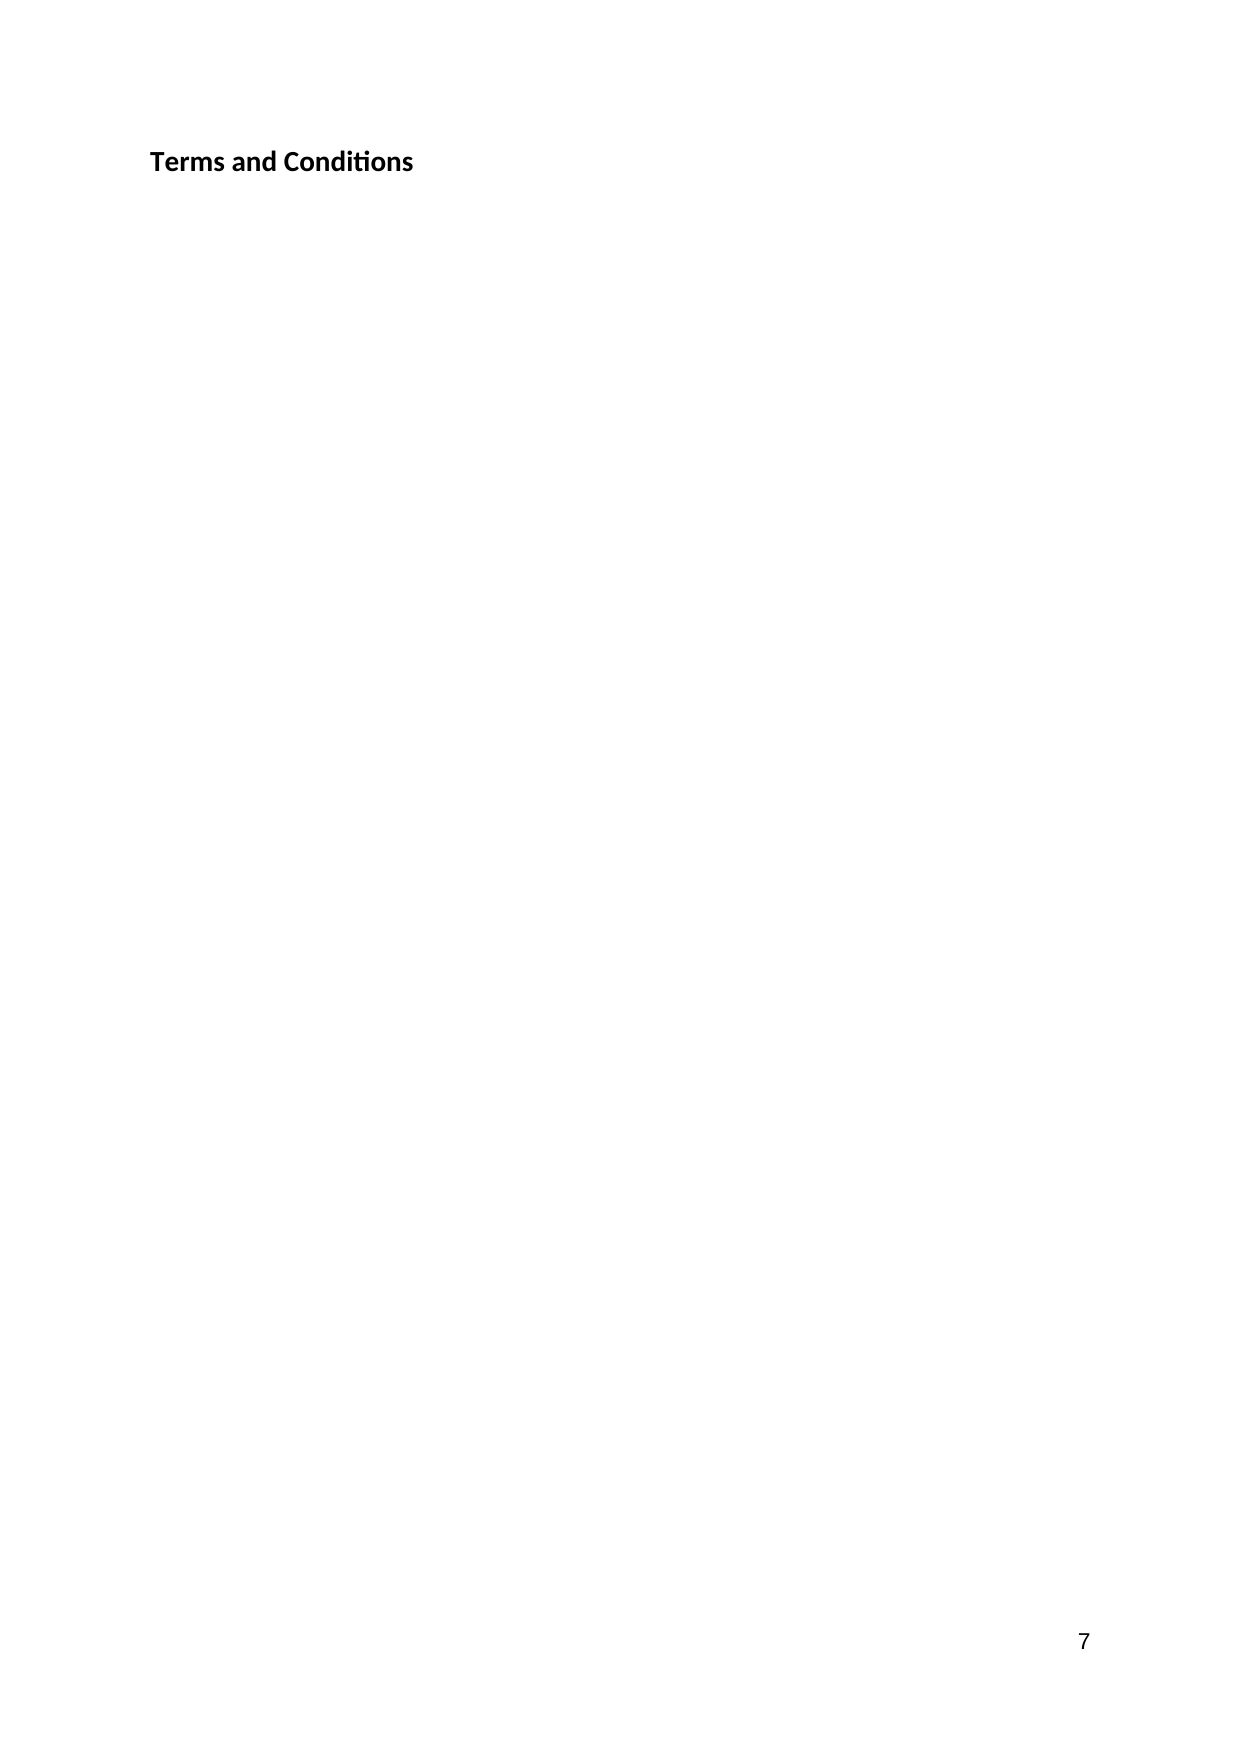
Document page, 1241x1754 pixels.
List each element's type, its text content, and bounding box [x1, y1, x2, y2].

text Terms and Conditions [150, 150, 1090, 179]
